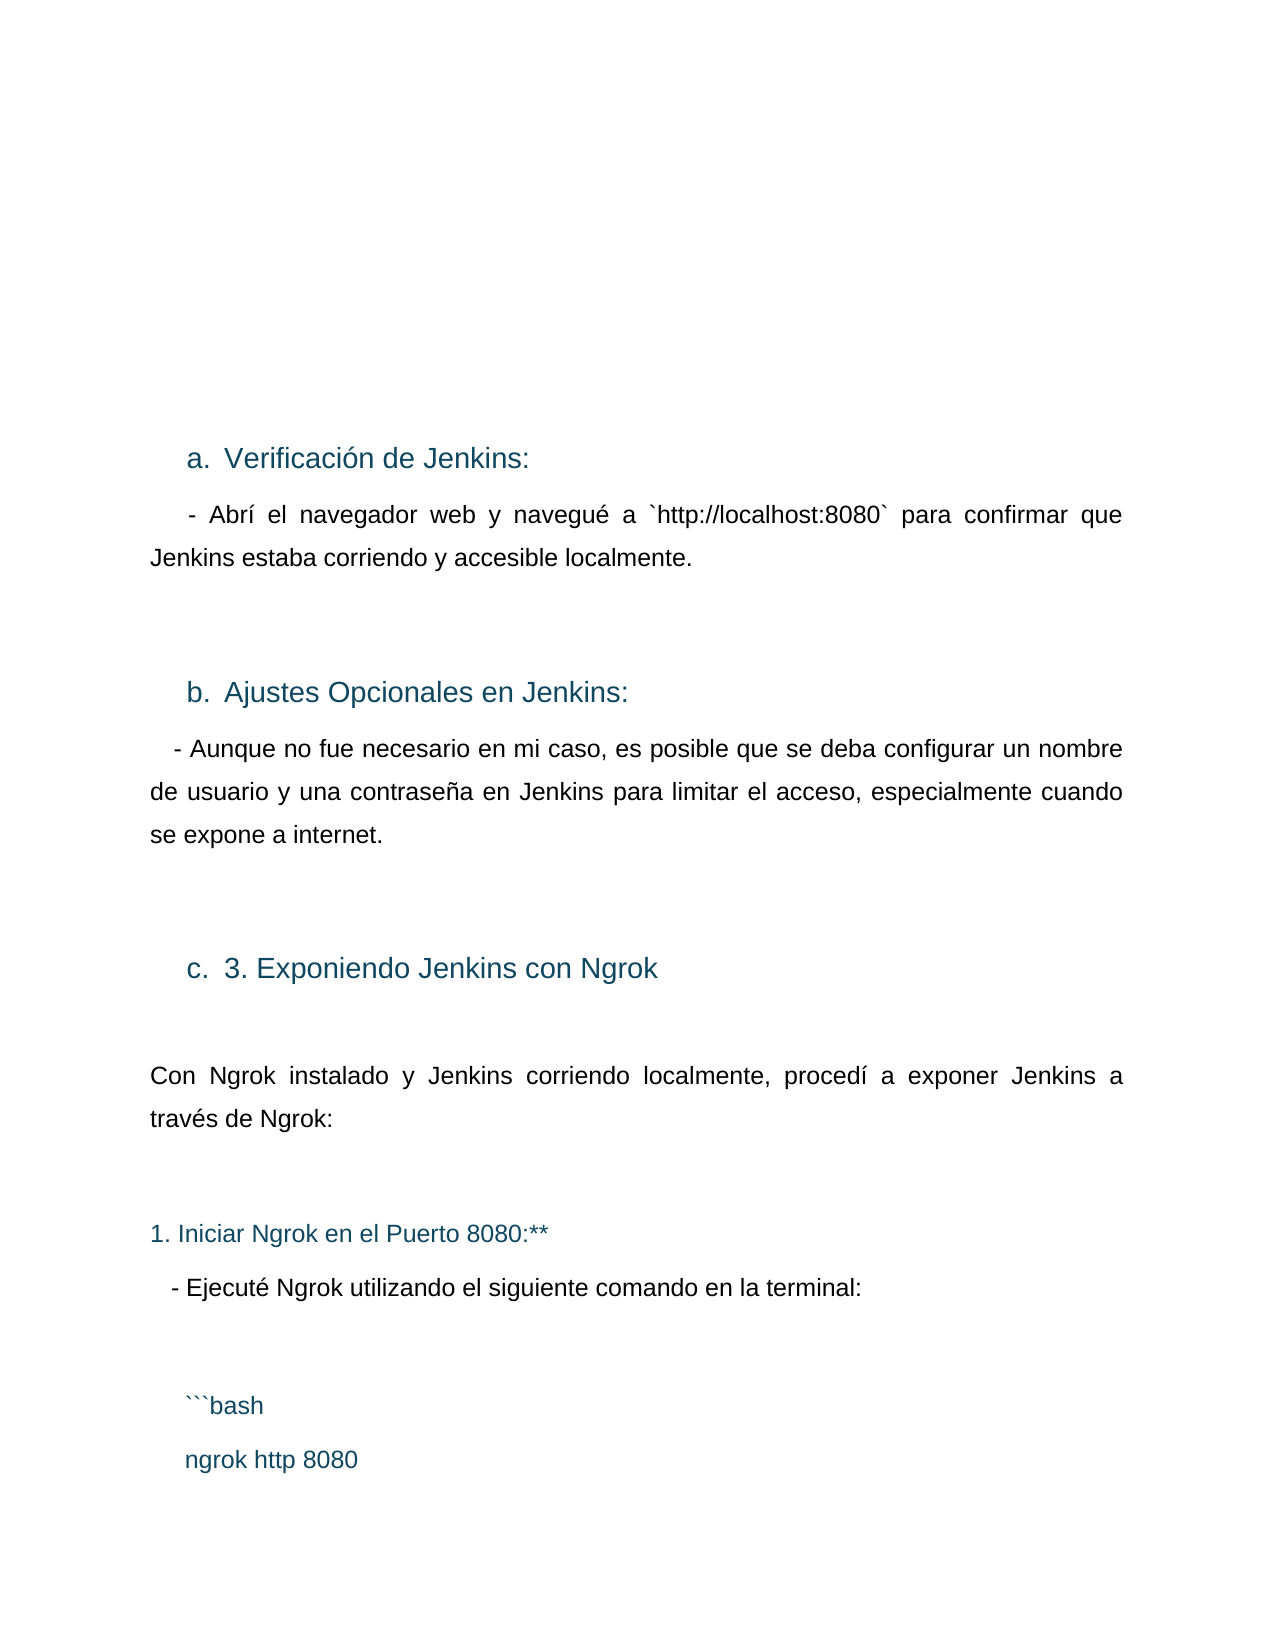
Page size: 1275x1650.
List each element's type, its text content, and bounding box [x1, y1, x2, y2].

list Verificación de Jenkins: [186, 442, 1125, 475]
text - Ejecuté Ngrok utilizando el siguiente comando en la terminal: [150, 1273, 1125, 1302]
text ```bash [150, 1391, 1125, 1420]
list 3. Exponiendo Jenkins con Ngrok [186, 952, 1125, 985]
text 1. Iniciar Ngrok en el Puerto 8080:** [150, 1219, 1125, 1248]
list Ajustes Opcionales en Jenkins: [186, 675, 1125, 708]
text - Aunque no fue necesario en mi caso, es posible que se deba configurar un nombre de usuario y una contraseña en Jenkins para limitar el acceso, especialmente cuando se expone a internet. [150, 734, 1125, 849]
text Con Ngrok instalado y Jenkins corriendo localmente, procedí a exponer Jenkins a través de Ngrok: [150, 1061, 1125, 1133]
text ngrok http 8080 [150, 1445, 1125, 1474]
text - Abrí el navegador web y navegué a `http://localhost:8080` para confirmar que Jenkins estaba corriendo y accesible localmente. [150, 500, 1125, 572]
